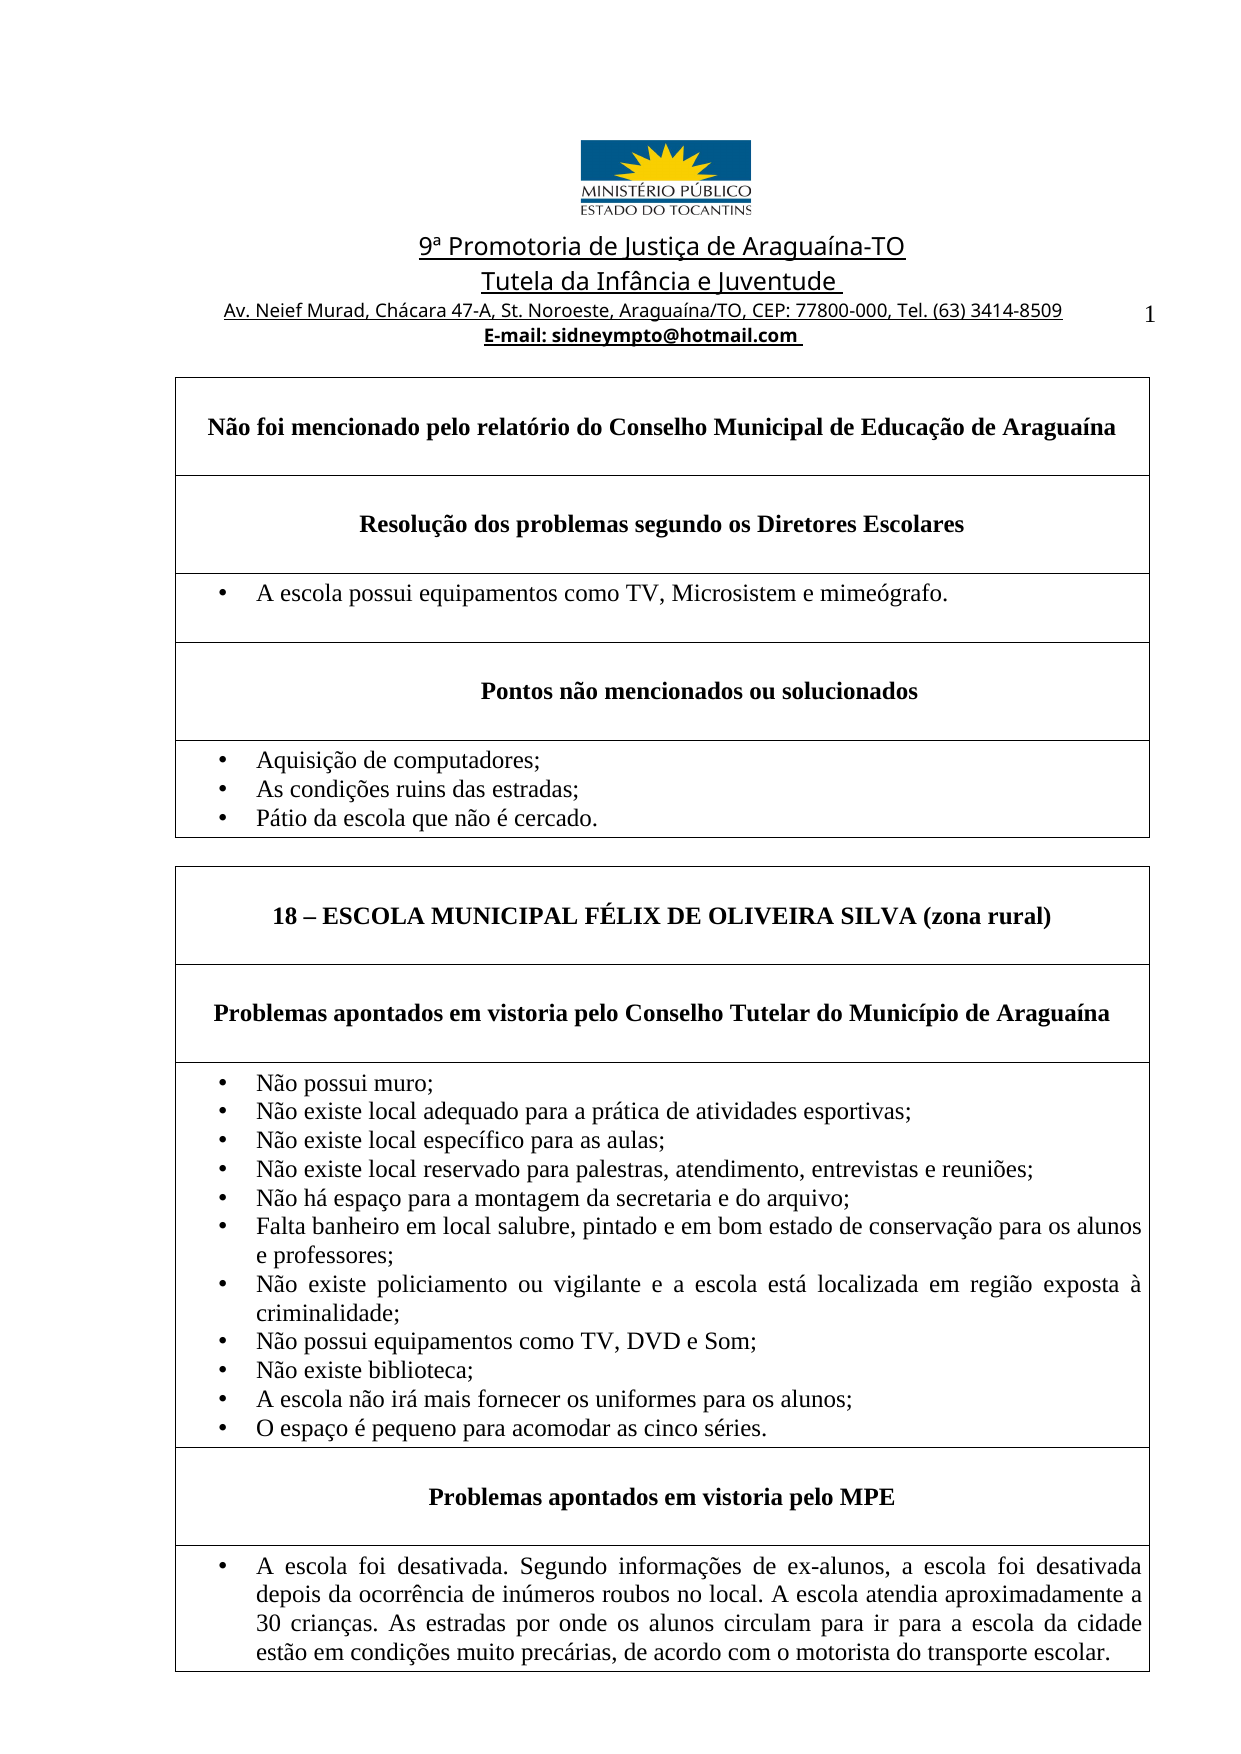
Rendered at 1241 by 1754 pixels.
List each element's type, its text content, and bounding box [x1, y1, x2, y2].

table_cell Não foi mencionado pelo relatório do Conselho Municipal de Educação de Araguaína [176, 378, 1149, 475]
table_cell Resolução dos problemas segundo os Diretores Escolares [176, 476, 1149, 573]
table_cell Pontos não mencionados ou solucionados [176, 643, 1149, 739]
table_cell Não possui muro; Não existe local adequado para a prática de atividades esportivas; Não existe local específico para as aulas; Não existe local reservado para palestras, atendimento, entrevistas e reuniões; Não há espaço para a montagem da secretaria e do arquivo; Falta banheiro em local salubre, pintado e em bom estado de conservação para os alunos e professores; Não existe policiamento ou vigilante e a escola está localizada em região exposta à criminalidade; Não possui equipamentos como TV, DVD e Som; Não existe biblioteca; A escola não irá mais fornecer os uniformes para os alunos; O espaço é pequeno para acomodar as cinco séries. [176, 1063, 1149, 1447]
picture [580, 140, 752, 215]
table_header 18 – ESCOLA MUNICIPAL FÉLIX DE OLIVEIRA SILVA (zona rural) [176, 867, 1149, 964]
table_cell Aquisição de computadores; As condições ruins das estradas; Pátio da escola que não é cercado. [176, 741, 1149, 837]
table_cell A escola possui equipamentos como TV, Microsistem e mimeógrafo. [176, 574, 1149, 642]
table_cell A escola foi desativada. Segundo informações de ex-alunos, a escola foi desativada depois da ocorrência de inúmeros roubos no local. A escola atendia aproximadamente a 30 crianças. As estradas por onde os alunos circulam para ir para a escola da cidade estão em condições muito precárias, de acordo com o motorista do transporte escolar. [176, 1546, 1149, 1671]
table_cell Problemas apontados em vistoria pelo MPE [176, 1448, 1149, 1545]
table_cell Problemas apontados em vistoria pelo Conselho Tutelar do Município de Araguaína [176, 965, 1149, 1062]
